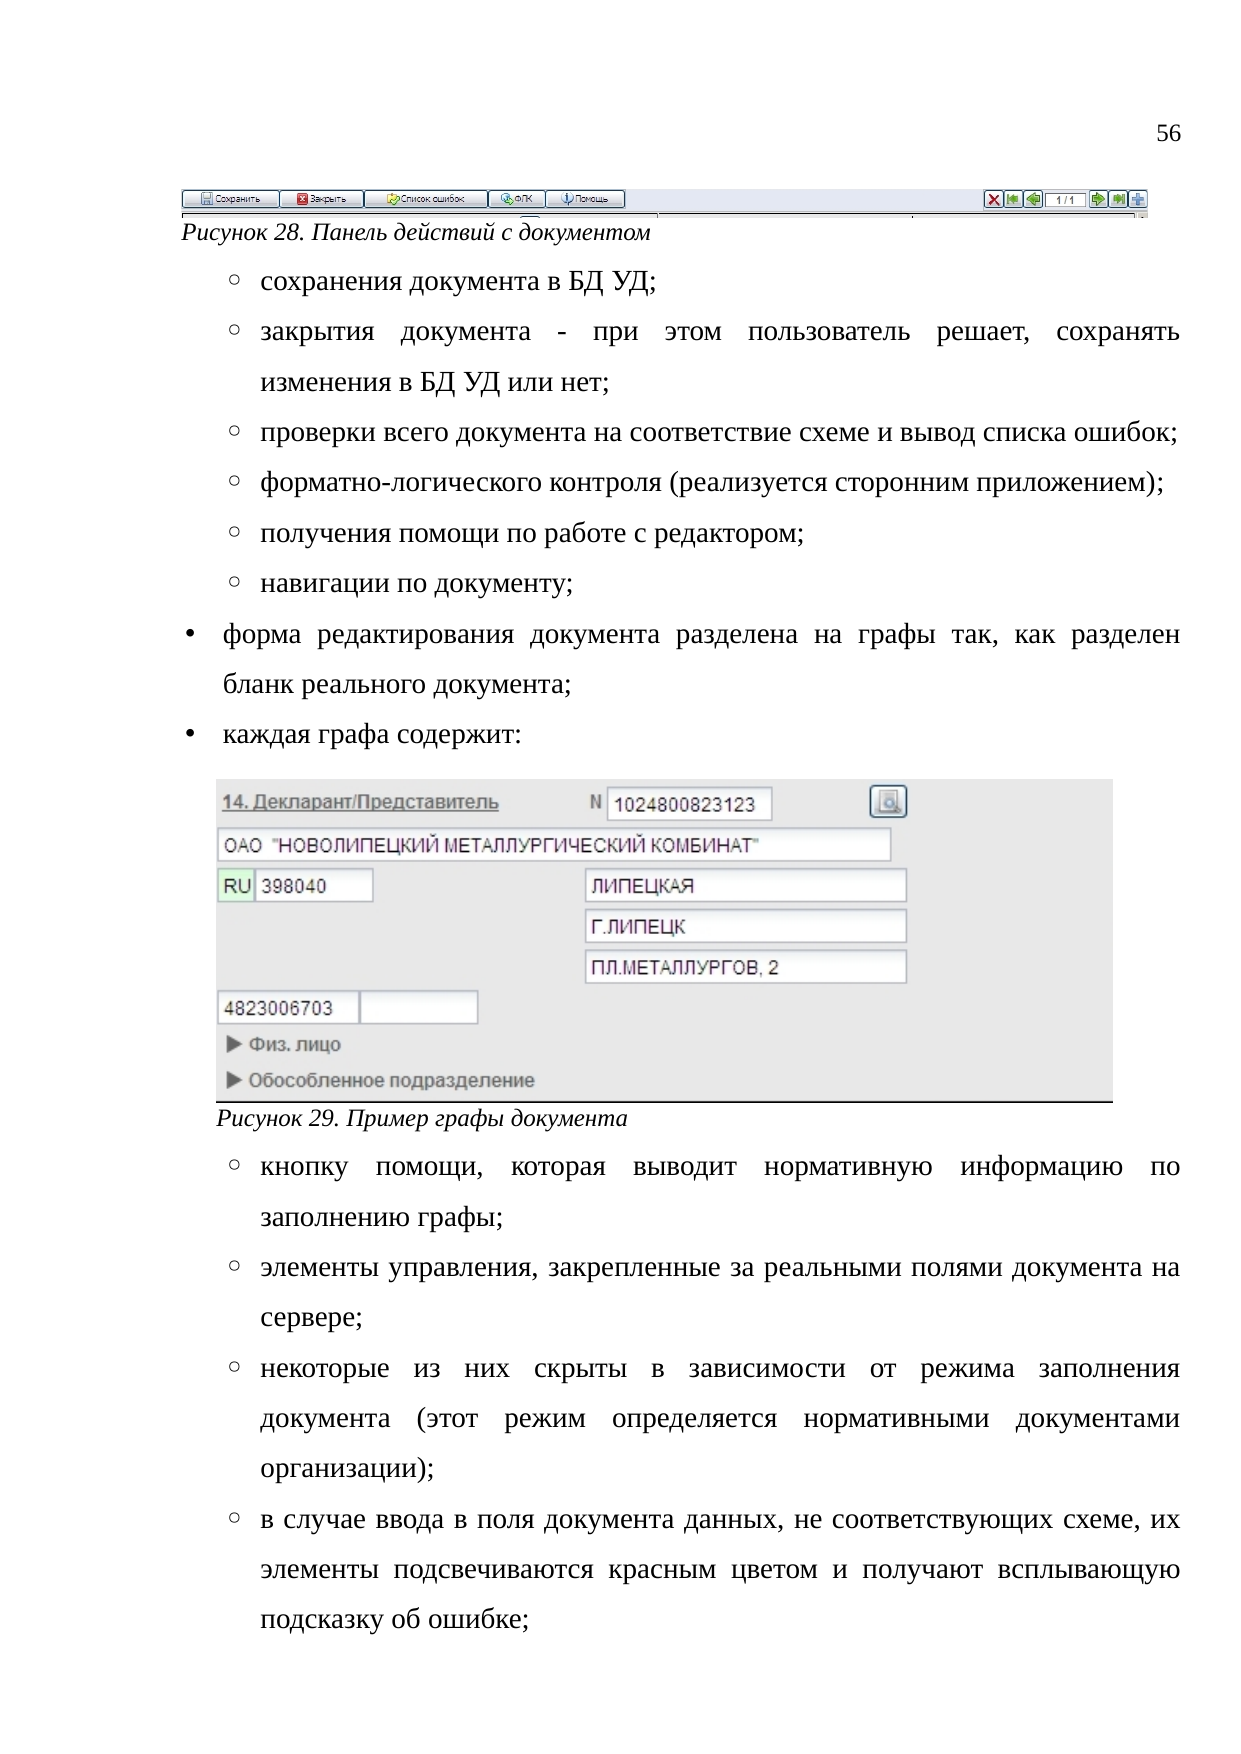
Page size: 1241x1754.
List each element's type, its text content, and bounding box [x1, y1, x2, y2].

list форматно-логического контроля (реализуется сторонним приложением); [223, 464, 1181, 498]
picture [181, 189, 1148, 218]
list получения помощи по работе с редактором; [223, 515, 1181, 548]
list некоторые из них скрыты в зависимости от режима заполнения документа (этот режим определяется нормативными документами организации); [223, 1350, 1181, 1484]
list в случае ввода в поля документа данных, не соответствующих схеме, их элементы подсвечиваются красным цветом и получают всплывающую подсказку об ошибке; [223, 1501, 1181, 1635]
list Рисунок 28. Панель действий с документом [181, 218, 1148, 246]
list сохранения документа в БД УД; [181, 177, 1181, 297]
list кнопку помощи, которая выводит нормативную информацию по заполнению графы; [216, 767, 1181, 1232]
list каждая графа содержит: [185, 716, 1181, 750]
list элементы управления, закрепленные за реальными полями документа на сервере; [223, 1249, 1181, 1333]
list форма редактирования документа разделена на графы так, как разделен бланк реального документа; [185, 616, 1181, 700]
list проверки всего документа на соответствие схеме и вывод списка ошибок; [223, 414, 1181, 448]
list навигации по документу; [223, 565, 1181, 599]
list Рисунок 29. Пример графы документа [216, 1103, 1113, 1132]
picture [216, 779, 1113, 1103]
list закрытия документа - при этом пользователь решает, сохранять изменения в БД УД или нет; [223, 313, 1181, 397]
